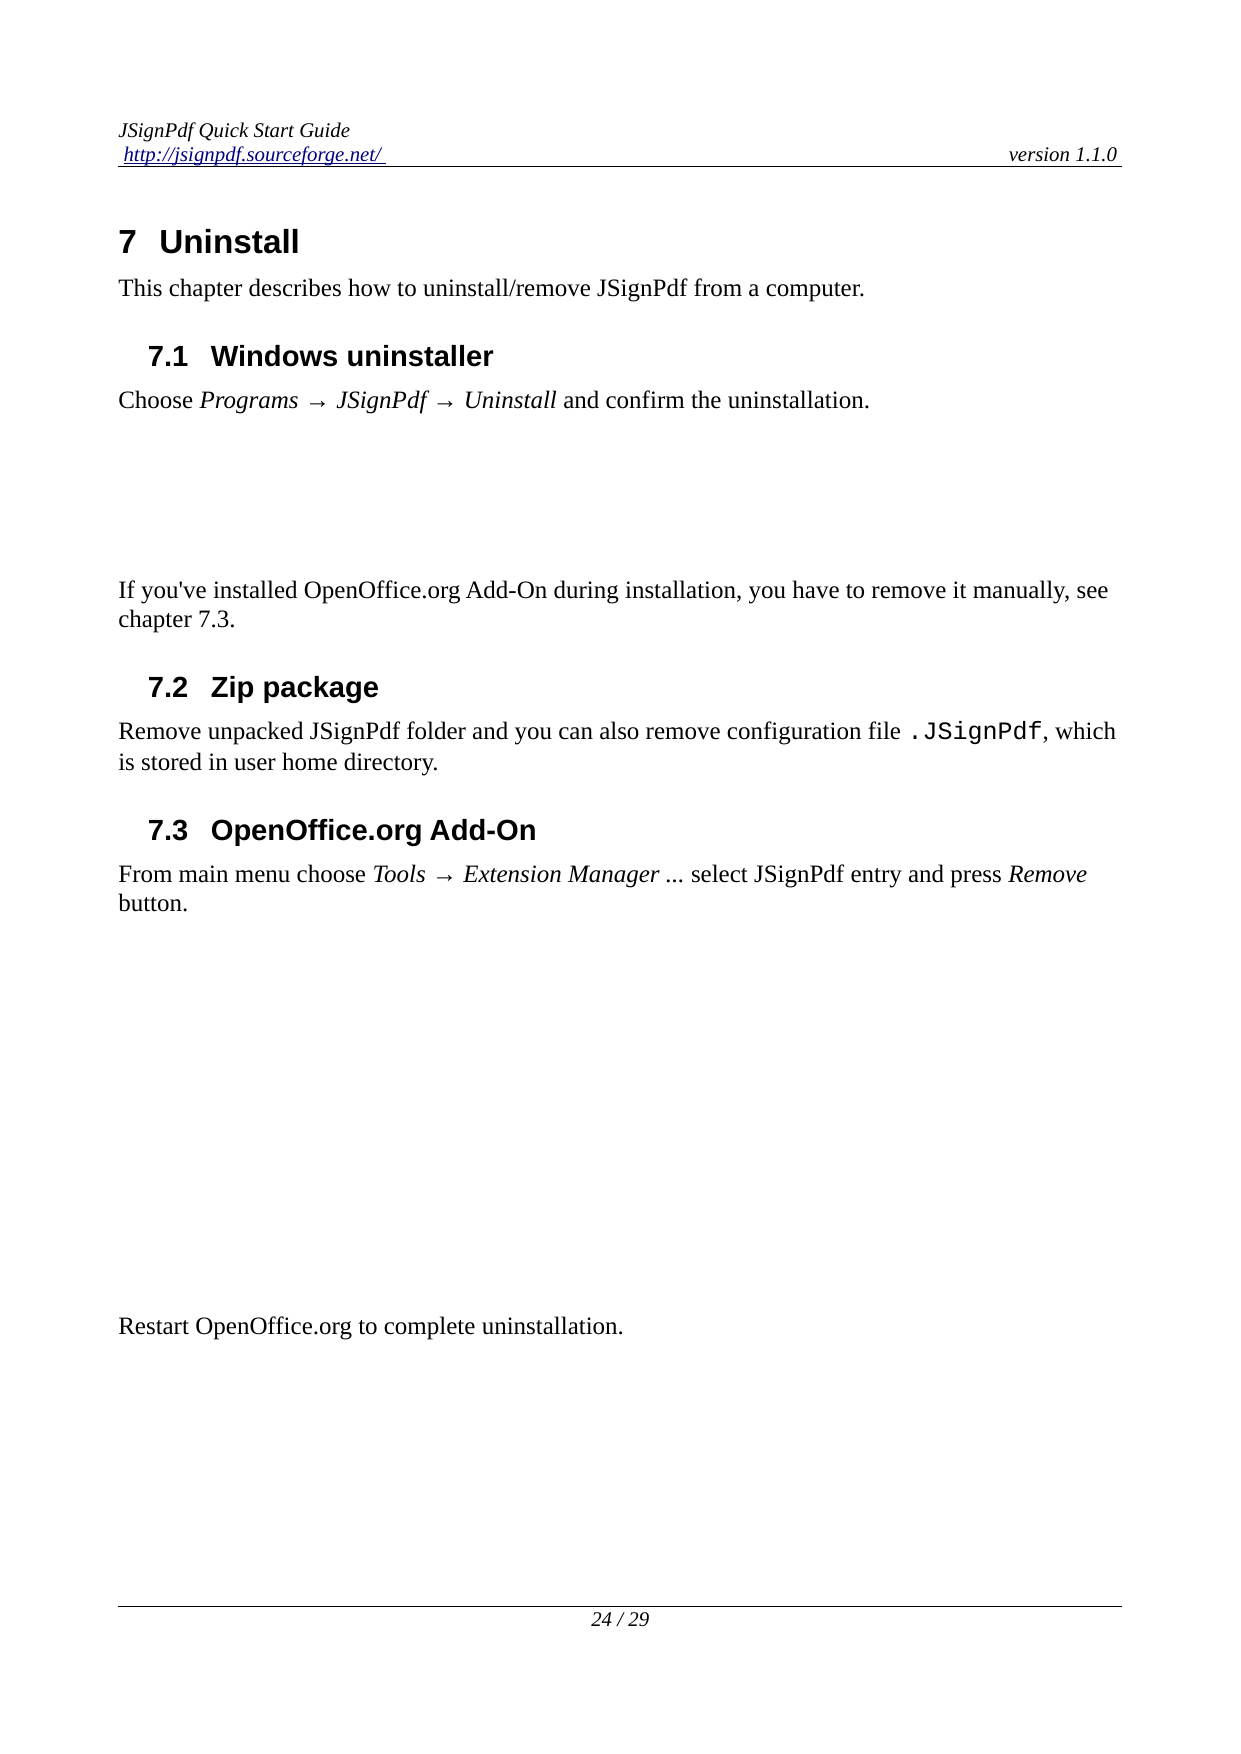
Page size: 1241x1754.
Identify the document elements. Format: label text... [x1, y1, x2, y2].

text Remove unpacked JSignPdf folder and you can also remove configuration file .JSignPdf, which is stored in user home directory. [118, 716, 1122, 776]
subtitle Windows uninstaller [148, 339, 1116, 372]
text If you've installed OpenOffice.org Add-On during installation, you have to remove it manually, see chapter 7.3. [118, 426, 1122, 632]
subtitle Zip package [148, 670, 1116, 703]
text This chapter describes how to uninstall/remove JSignPdf from a computer. [118, 273, 1122, 301]
text Restart OpenOffice.org to complete uninstallation. [118, 929, 1122, 1340]
subtitle OpenOffice.org Add-On [148, 813, 1116, 847]
subtitle Uninstall [118, 222, 1122, 260]
text Choose Programs → JSignPdf → Uninstall and confirm the uninstallation. [118, 385, 1122, 414]
text From main menu choose Tools → Extension Manager ... select JSignPdf entry and press Remove button. [118, 859, 1122, 917]
